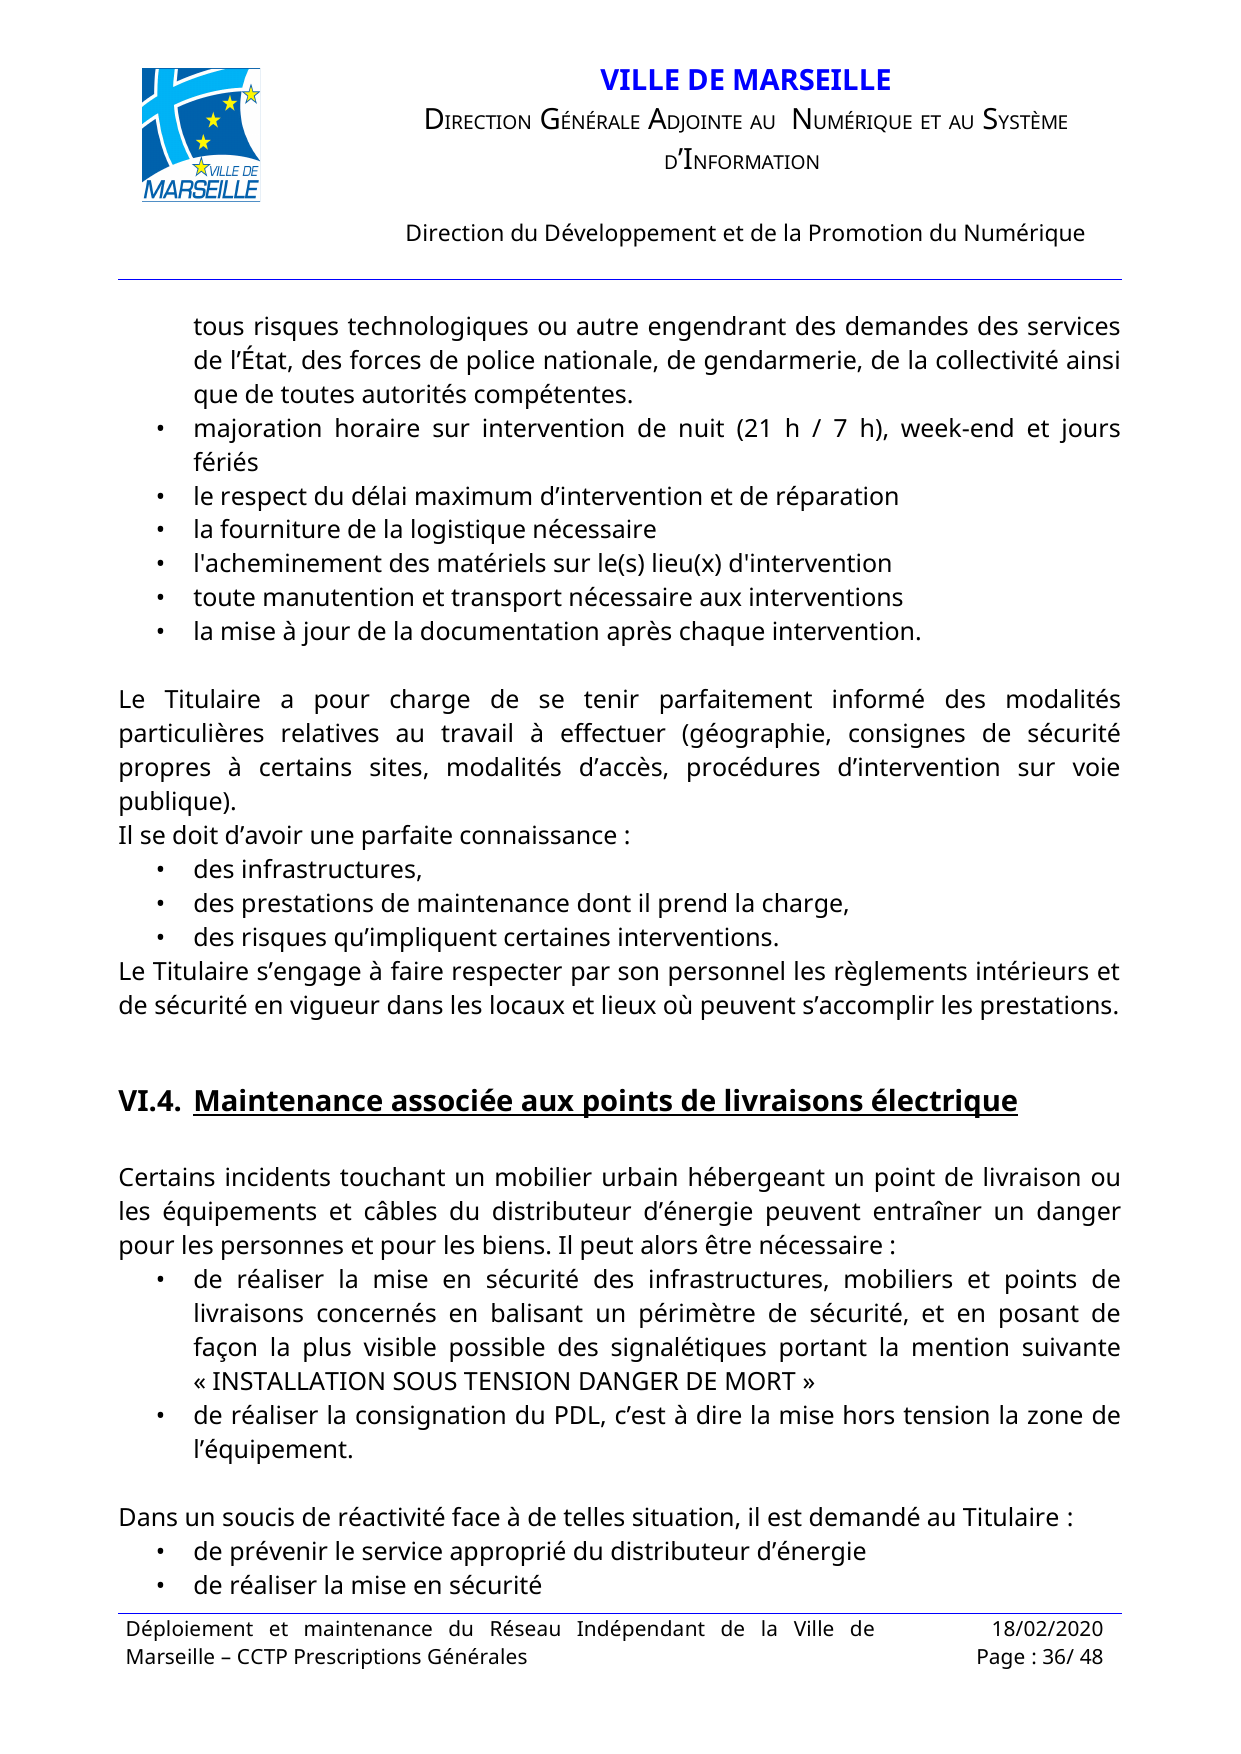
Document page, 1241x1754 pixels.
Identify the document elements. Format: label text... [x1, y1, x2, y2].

text Le Titulaire s’engage à faire respecter par son personnel les règlements intérieurs et de sécurité en vigueur dans les locaux et lieux où peuvent s’accomplir les prestations. [118, 954, 1122, 1022]
list tous risques technologiques ou autre engendrant des demandes des services de l’État, des forces de police nationale, de gendarmerie, de la collectivité ainsi que de toutes autorités compétentes. [156, 309, 1122, 411]
picture [174, 68, 224, 85]
list des prestations de maintenance dont il prend la charge, [156, 886, 1122, 920]
text Certains incidents touchant un mobilier urbain hébergeant un point de livraison ou les équipements et câbles du distributeur d’énergie peuvent entraîner un danger pour les personnes et pour les biens. Il peut alors être nécessaire : [118, 1160, 1122, 1262]
list des risques qu’impliquent certaines interventions. [156, 920, 1122, 954]
subtitle Maintenance associée aux points de livraisons électrique [118, 1081, 1122, 1120]
list l'acheminement des matériels sur le(s) lieu(x) d'intervention [156, 546, 1122, 580]
list de réaliser la consignation du PDL, c’est à dire la mise hors tension la zone de l’équipement. [156, 1398, 1122, 1466]
text Dans un soucis de réactivité face à de telles situation, il est demandé au Titulaire : [118, 1500, 1122, 1534]
list la fourniture de la logistique nécessaire [156, 512, 1122, 546]
list toute manutention et transport nécessaire aux interventions [156, 580, 1122, 614]
list le respect du délai maximum d’intervention et de réparation [156, 478, 1122, 512]
list de prévenir le service approprié du distributeur d’énergie [156, 1534, 1122, 1568]
list des infrastructures, [156, 852, 1122, 886]
picture [142, 68, 158, 105]
list de réaliser la mise en sécurité [156, 1568, 1122, 1602]
list la mise à jour de la documentation après chaque intervention. [156, 614, 1122, 648]
text Le Titulaire a pour charge de se tenir parfaitement informé des modalités particulières relatives au travail à effectuer (géographie, consignes de sécurité propres à certains sites, modalités d’accès, procédures d’intervention sur voie publique). [118, 682, 1122, 818]
list majoration horaire sur intervention de nuit (21 h / 7 h), week-end et jours fériés [156, 411, 1122, 478]
picture [142, 68, 261, 202]
list de réaliser la mise en sécurité des infrastructures, mobiliers et points de livraisons concernés en balisant un périmètre de sécurité, et en posant de façon la plus visible possible des signalétiques portant la mention suivante « INSTALLATION SOUS TENSION DANGER DE MORT » [156, 1262, 1122, 1398]
text Il se doit d’avoir une parfaite connaissance : [118, 818, 1122, 852]
